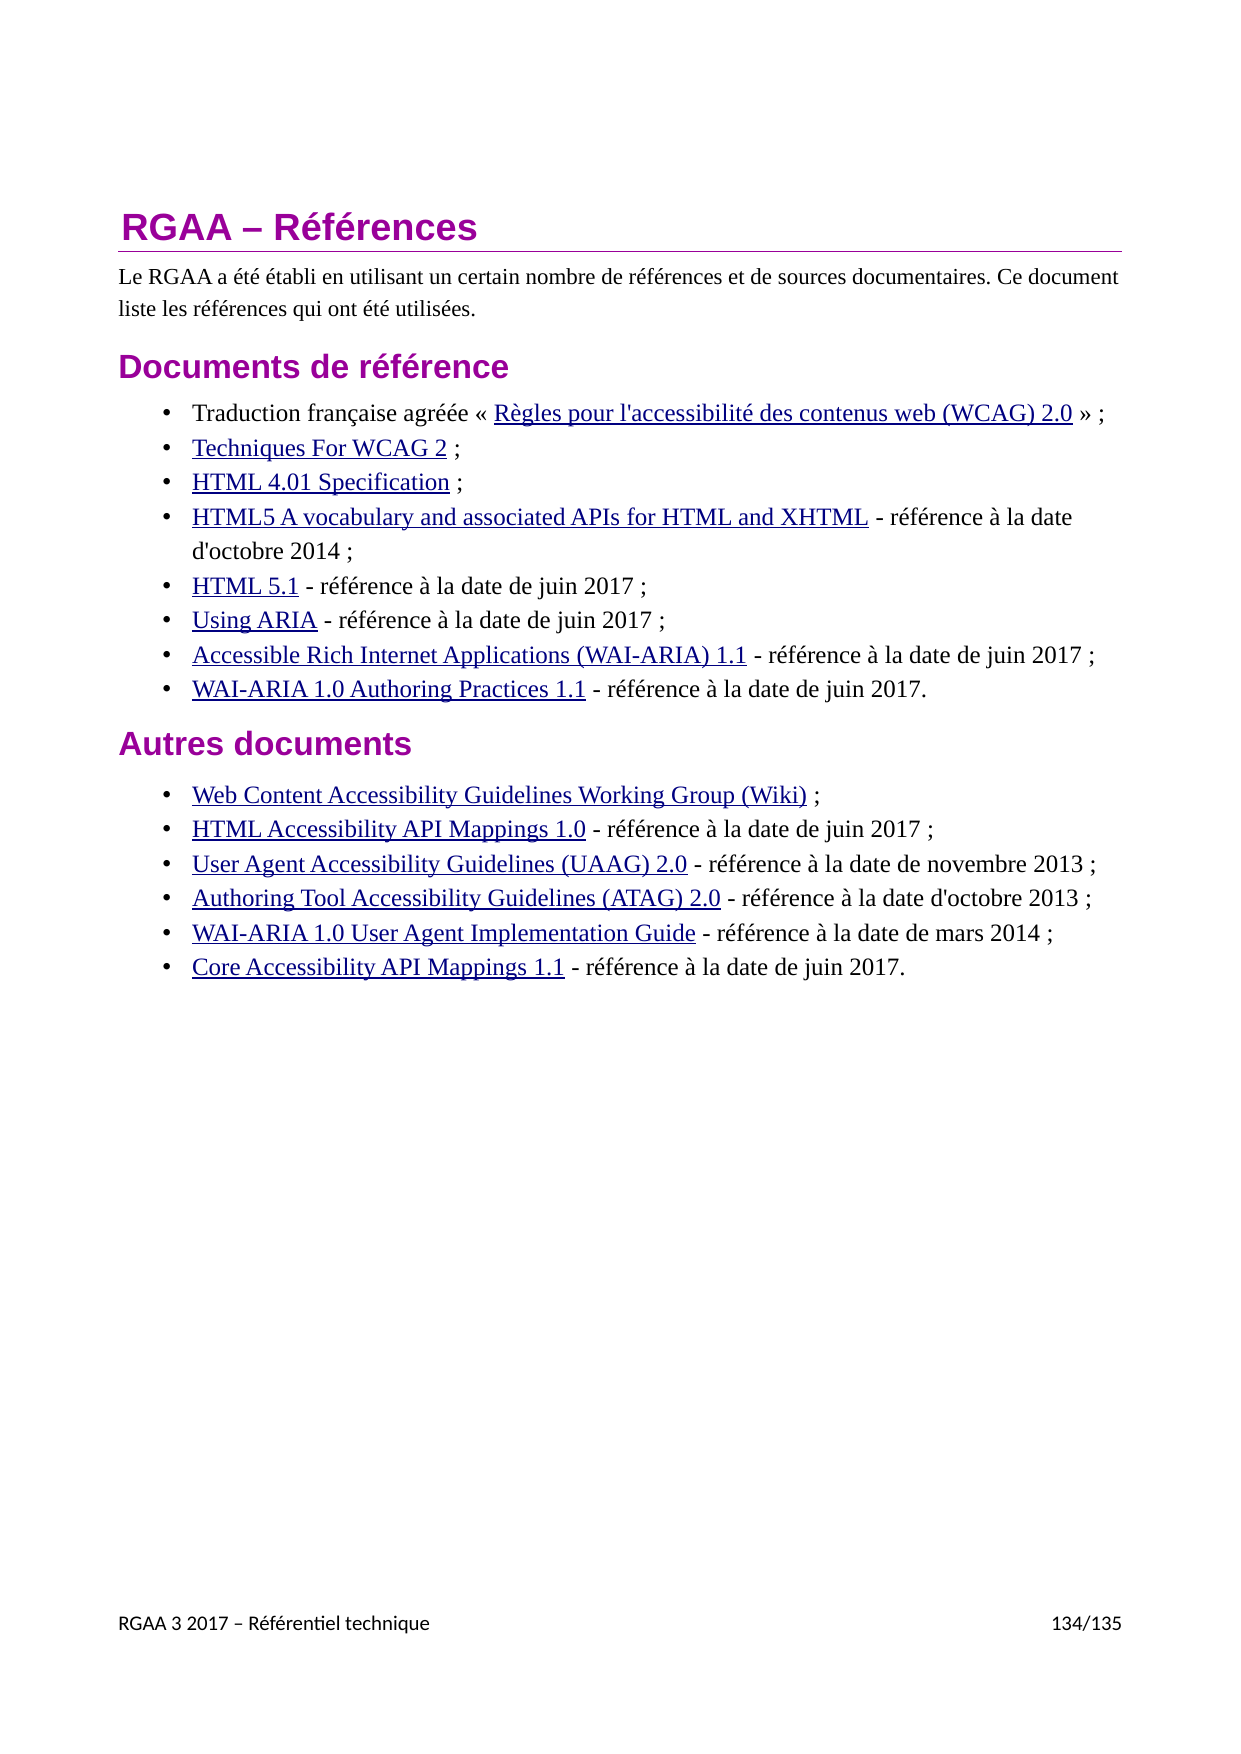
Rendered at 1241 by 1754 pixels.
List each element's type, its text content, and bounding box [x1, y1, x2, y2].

list Core Accessibility API Mappings 1.1 - référence à la date de juin 2017. [162, 952, 1122, 981]
list Techniques For WCAG 2 ; [162, 433, 1122, 462]
list Web Content Accessibility Guidelines Working Group (Wiki) ; [162, 780, 1122, 808]
list HTML 5.1 - référence à la date de juin 2017 ; [162, 571, 1122, 600]
list Using ARIA - référence à la date de juin 2017 ; [162, 605, 1122, 634]
list Traduction française agréée « Règles pour l'accessibilité des contenus web (WCAG) 2.0 » ; [162, 398, 1122, 427]
list WAI-ARIA 1.0 Authoring Practices 1.1 - référence à la date de juin 2017. [162, 674, 1122, 703]
list Accessible Rich Internet Applications (WAI-ARIA) 1.1 - référence à la date de juin 2017 ; [162, 640, 1122, 669]
list Authoring Tool Accessibility Guidelines (ATAG) 2.0 - référence à la date d'octobre 2013 ; [162, 883, 1122, 912]
list WAI-ARIA 1.0 User Agent Implementation Guide - référence à la date de mars 2014 ; [162, 918, 1122, 946]
list HTML5 A vocabulary and associated APIs for HTML and XHTML - référence à la date d'octobre 2014 ; [162, 502, 1122, 565]
list User Agent Accessibility Guidelines (UAAG) 2.0 - référence à la date de novembre 2013 ; [162, 849, 1122, 877]
list HTML 4.01 Specification ; [162, 467, 1122, 496]
subtitle Documents de référence [118, 347, 1122, 386]
subtitle Autres documents [118, 723, 1122, 762]
subtitle RGAA – Références [118, 201, 1122, 251]
list HTML Accessibility API Mappings 1.0 - référence à la date de juin 2017 ; [162, 814, 1122, 843]
text Le RGAA a été établi en utilisant un certain nombre de références et de sources documentaires. Ce document liste les références qui ont été utilisées. [118, 263, 1122, 321]
